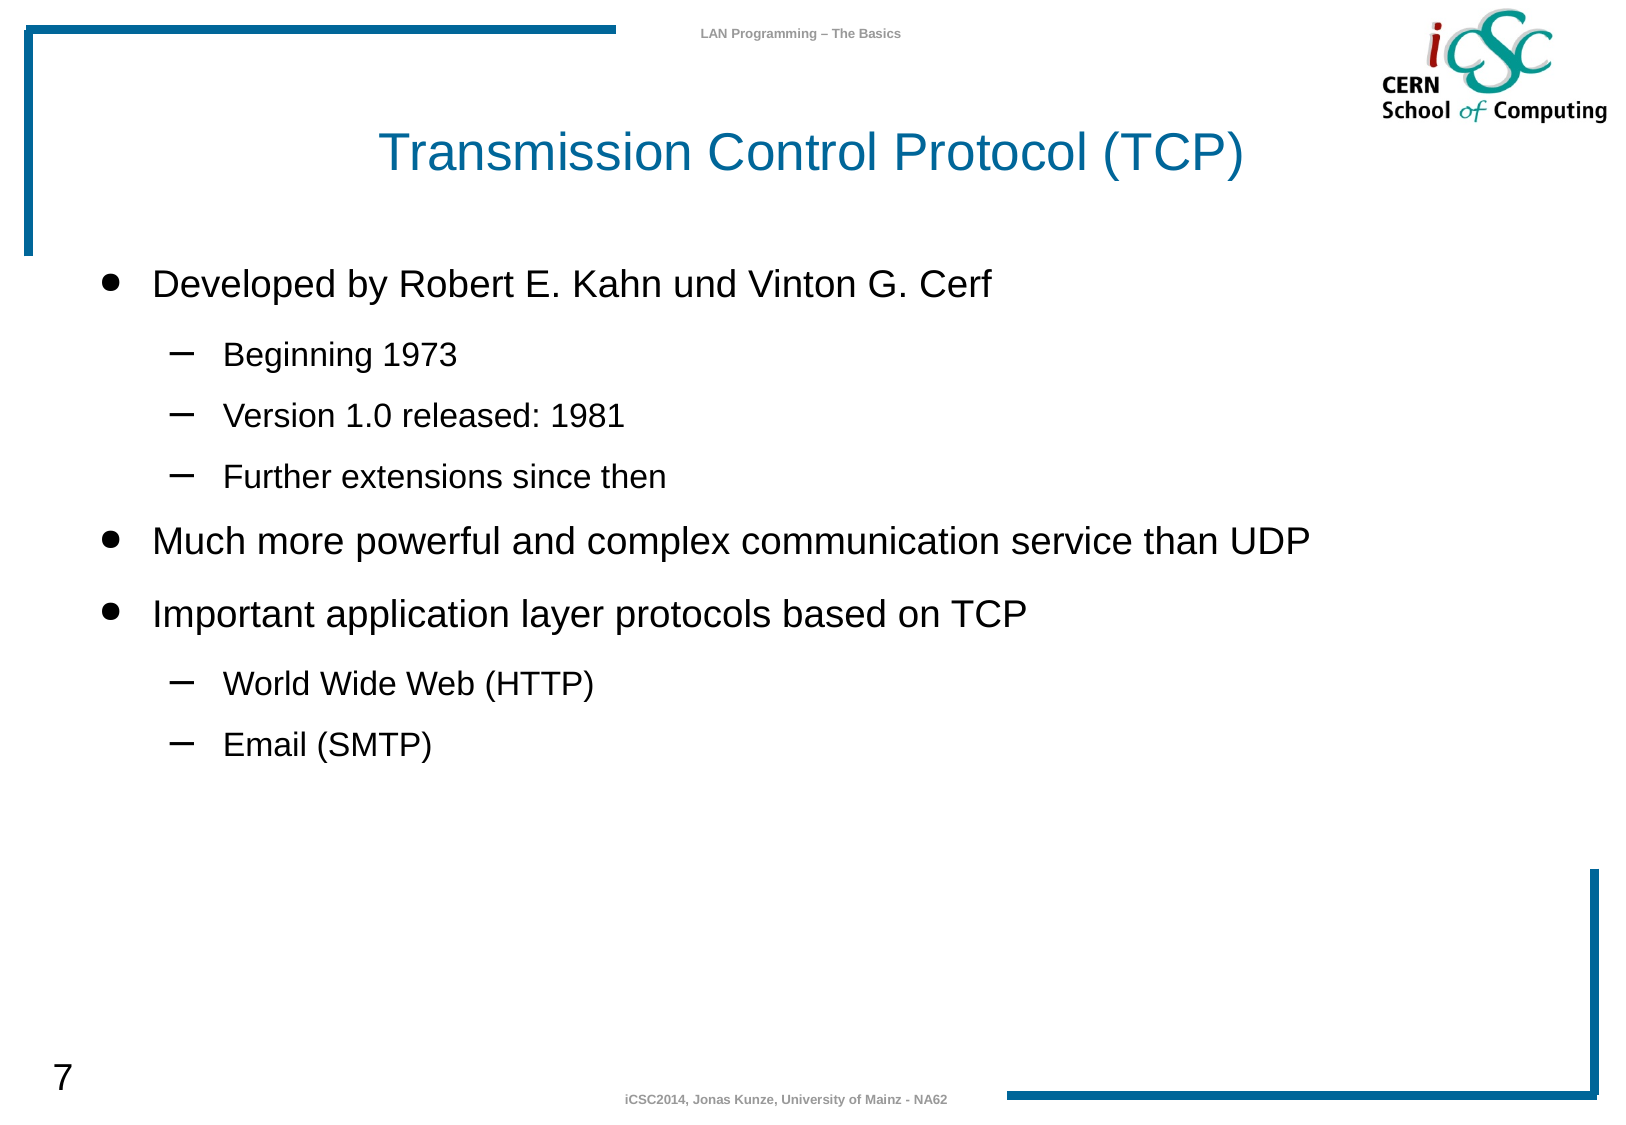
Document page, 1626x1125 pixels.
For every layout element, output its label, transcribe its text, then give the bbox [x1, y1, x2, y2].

list Developed by Robert E. Kahn und Vinton G. Cerf Beginning 1973 Version 1.0 released: 1981 Further extensions since then Much more powerful and complex communication service than UDP Important application layer protocols based on TCP World Wide Web (HTTP) Email (SMTP) [81, 263, 1512, 1051]
title Transmission Control Protocol (TCP) [81, 44, 1544, 233]
picture [1381, 8, 1608, 125]
